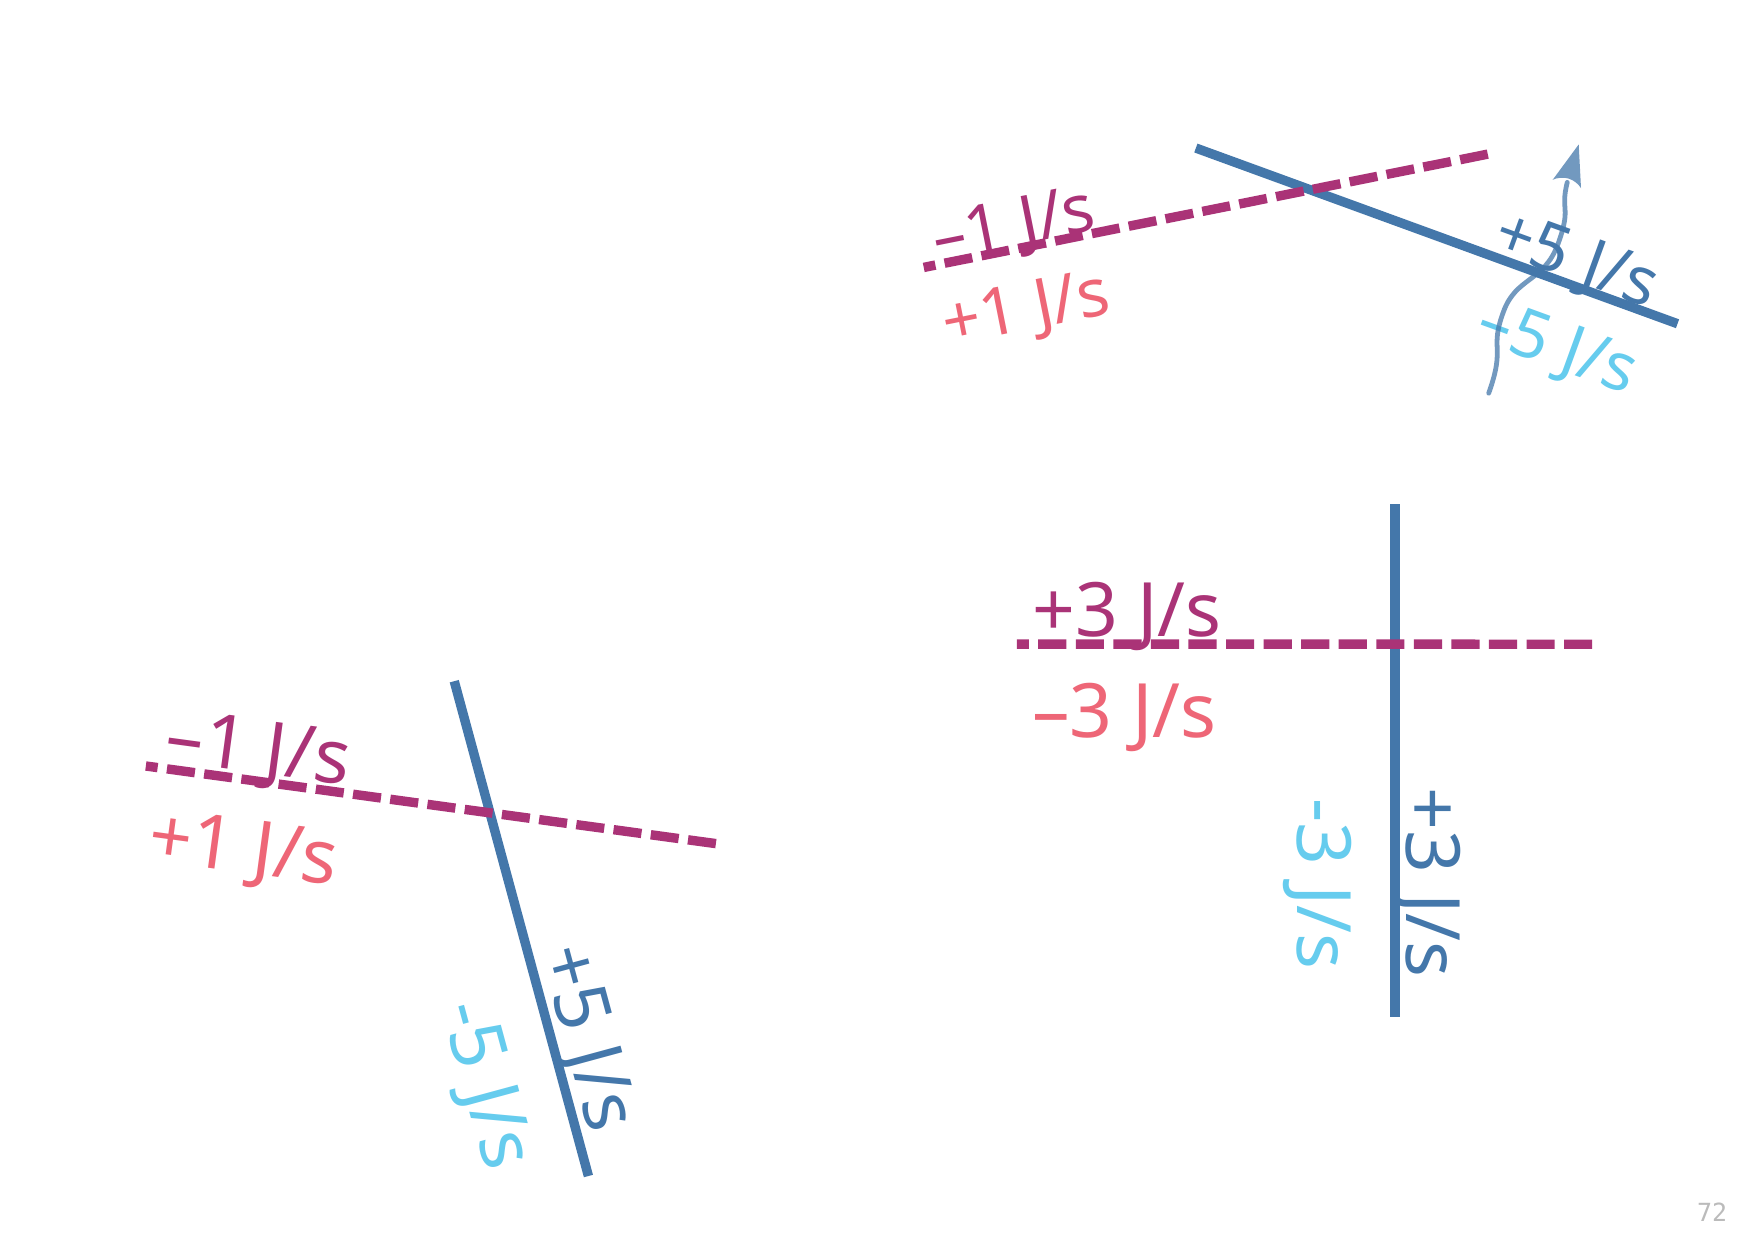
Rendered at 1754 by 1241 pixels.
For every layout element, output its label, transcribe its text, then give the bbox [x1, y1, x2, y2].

text_box +3 J/s [1404, 773, 1495, 1007]
text_box [1164, 208, 1195, 224]
text_box [1451, 639, 1480, 649]
text_box [1075, 639, 1104, 649]
text_box +1 J/s [917, 225, 1163, 352]
text_box [575, 819, 605, 834]
text_box [352, 789, 382, 803]
text_box +5 J/s [534, 914, 683, 1164]
text_box -5 J/s [432, 959, 575, 1189]
text_box [389, 794, 419, 808]
text_box [1150, 639, 1180, 649]
text_box [1038, 639, 1067, 649]
text_box [687, 835, 717, 849]
text_box [1092, 229, 1120, 236]
text_box [1128, 216, 1158, 229]
text_box [1311, 179, 1342, 194]
text_box [1459, 149, 1489, 165]
text_box –3 J/s [1017, 649, 1251, 740]
text_box [1488, 639, 1518, 649]
text_box [315, 784, 345, 798]
text_box [981, 251, 1010, 258]
text_box [1263, 639, 1292, 649]
text_box +5 J/s [1475, 171, 1702, 321]
text_box –1 J/s [148, 671, 385, 792]
text_box [1226, 639, 1255, 649]
text_box [1055, 236, 1084, 243]
text_box [1301, 639, 1330, 649]
text_box [1275, 186, 1305, 202]
text_box [1338, 639, 1367, 649]
text_box [612, 825, 643, 839]
text_box [1526, 639, 1555, 649]
text_box [464, 804, 494, 818]
text_box -3 J/s [1294, 783, 1385, 997]
text_box [277, 779, 308, 793]
text_box [1376, 639, 1405, 649]
text_box [944, 258, 973, 266]
text_box [538, 814, 568, 829]
text_box [1385, 164, 1416, 180]
text_box [1036, 243, 1047, 247]
text_box [166, 764, 196, 778]
text_box [1113, 639, 1142, 649]
text_box [1188, 639, 1217, 649]
text_box [923, 266, 936, 270]
text_box [240, 774, 268, 786]
text_box [1201, 201, 1231, 217]
text_box [650, 830, 680, 844]
text_box –5 J/s [1446, 255, 1669, 411]
text_box [1016, 639, 1029, 649]
text_box +1 J/s [131, 771, 376, 892]
text_box –1 J/s [907, 143, 1144, 268]
text_box [501, 809, 531, 823]
text_box [203, 769, 233, 783]
text_box [1413, 639, 1443, 649]
text_box [1348, 171, 1379, 187]
text_box +3 J/s [1017, 548, 1251, 639]
text_box [1238, 193, 1268, 209]
text_box [1564, 639, 1593, 649]
text_box [145, 761, 159, 772]
text_box [1422, 156, 1452, 172]
text_box [1018, 247, 1030, 251]
text_box [426, 799, 457, 813]
